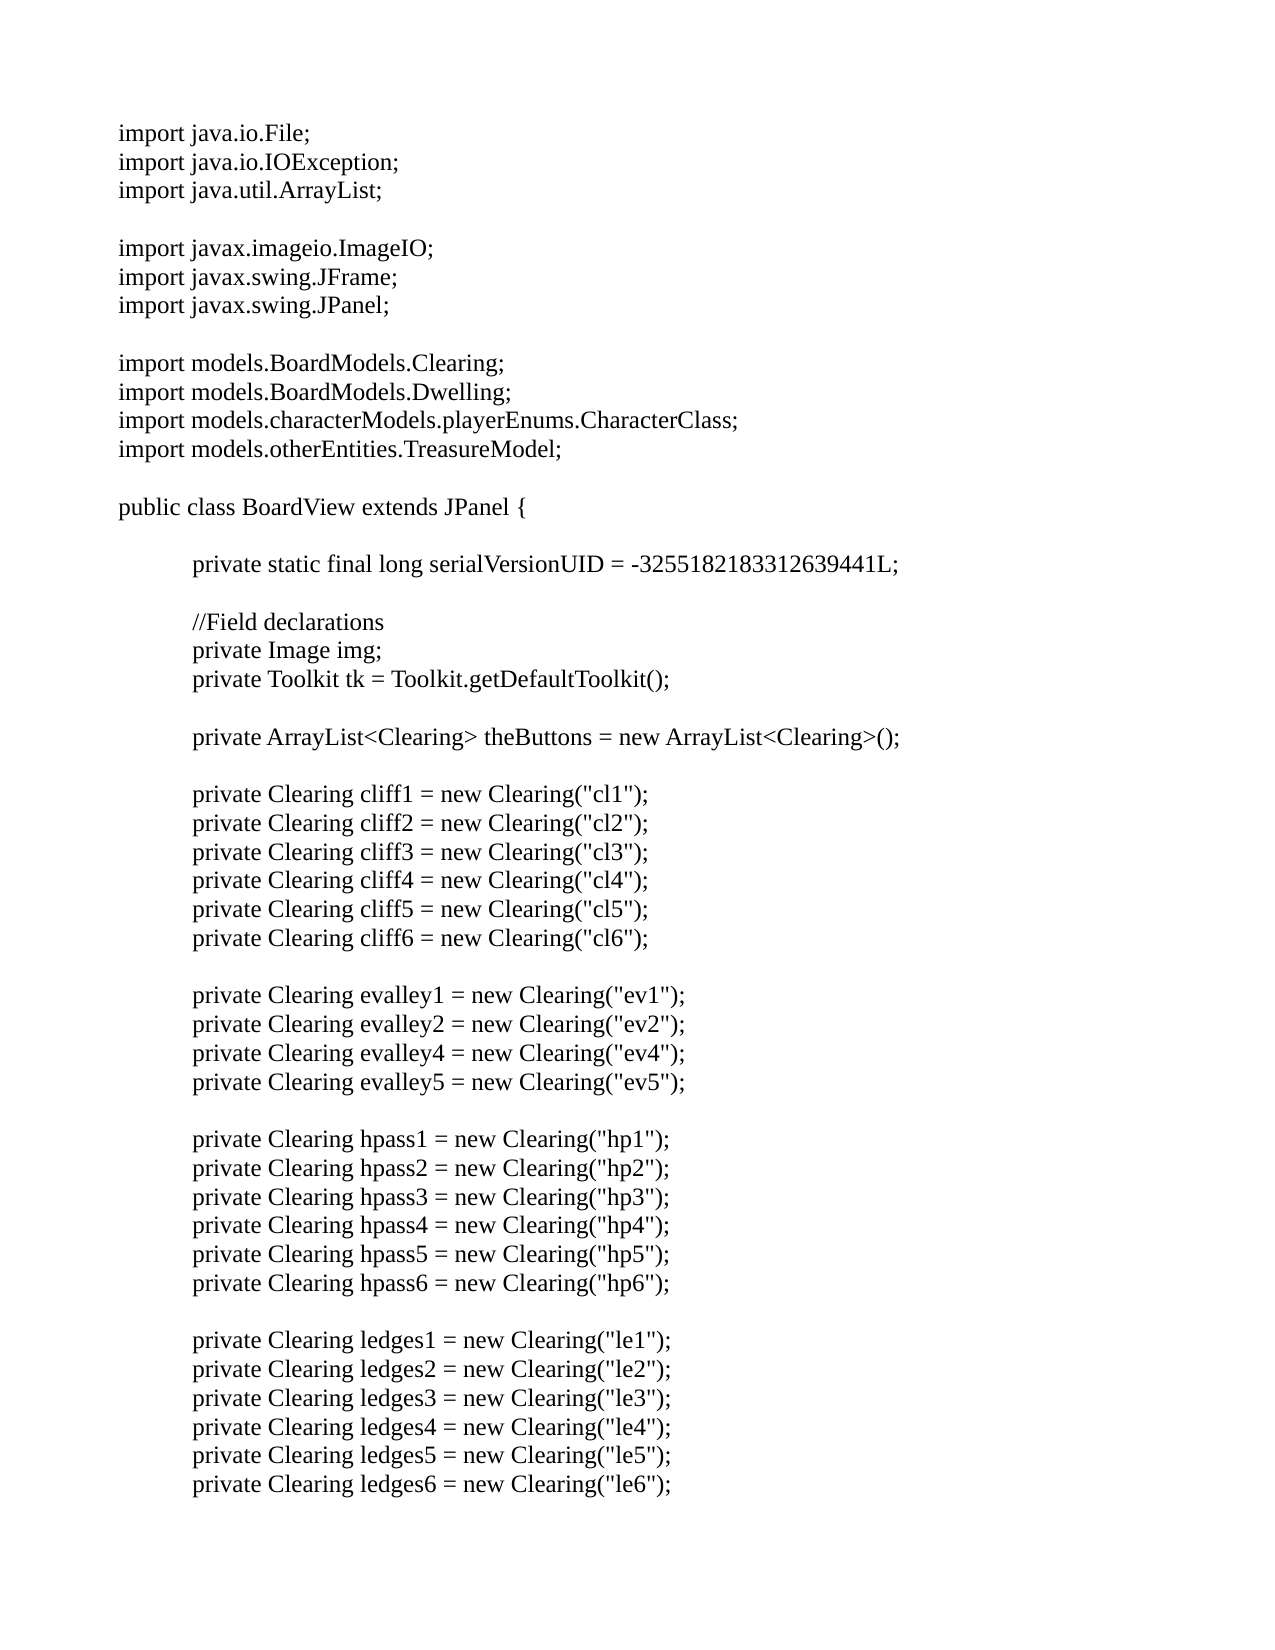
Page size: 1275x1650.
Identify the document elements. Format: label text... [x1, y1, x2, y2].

text import java.io.File; import java.io.IOException; import java.util.ArrayList; import javax.imageio.ImageIO; import javax.swing.JFrame; import javax.swing.JPanel; import models.BoardModels.Clearing; import models.BoardModels.Dwelling; import models.characterModels.playerEnums.CharacterClass; import models.otherEntities.TreasureModel; public class BoardView extends JPanel { private static final long serialVersionUID = -3255182183312639441L; //Field declarations private Image img; private Toolkit tk = Toolkit.getDefaultToolkit(); private ArrayList<Clearing> theButtons = new ArrayList<Clearing>(); private Clearing cliff1 = new Clearing("cl1"); private Clearing cliff2 = new Clearing("cl2"); private Clearing cliff3 = new Clearing("cl3"); private Clearing cliff4 = new Clearing("cl4"); private Clearing cliff5 = new Clearing("cl5"); private Clearing cliff6 = new Clearing("cl6"); private Clearing evalley1 = new Clearing("ev1"); private Clearing evalley2 = new Clearing("ev2"); private Clearing evalley4 = new Clearing("ev4"); private Clearing evalley5 = new Clearing("ev5"); private Clearing hpass1 = new Clearing("hp1"); private Clearing hpass2 = new Clearing("hp2"); private Clearing hpass3 = new Clearing("hp3"); private Clearing hpass4 = new Clearing("hp4"); private Clearing hpass5 = new Clearing("hp5"); private Clearing hpass6 = new Clearing("hp6"); private Clearing ledges1 = new Clearing("le1"); private Clearing ledges2 = new Clearing("le2"); private Clearing ledges3 = new Clearing("le3"); private Clearing ledges4 = new Clearing("le4"); private Clearing ledges5 = new Clearing("le5"); private Clearing ledges6 = new Clearing("le6"); [118, 118, 1157, 1527]
